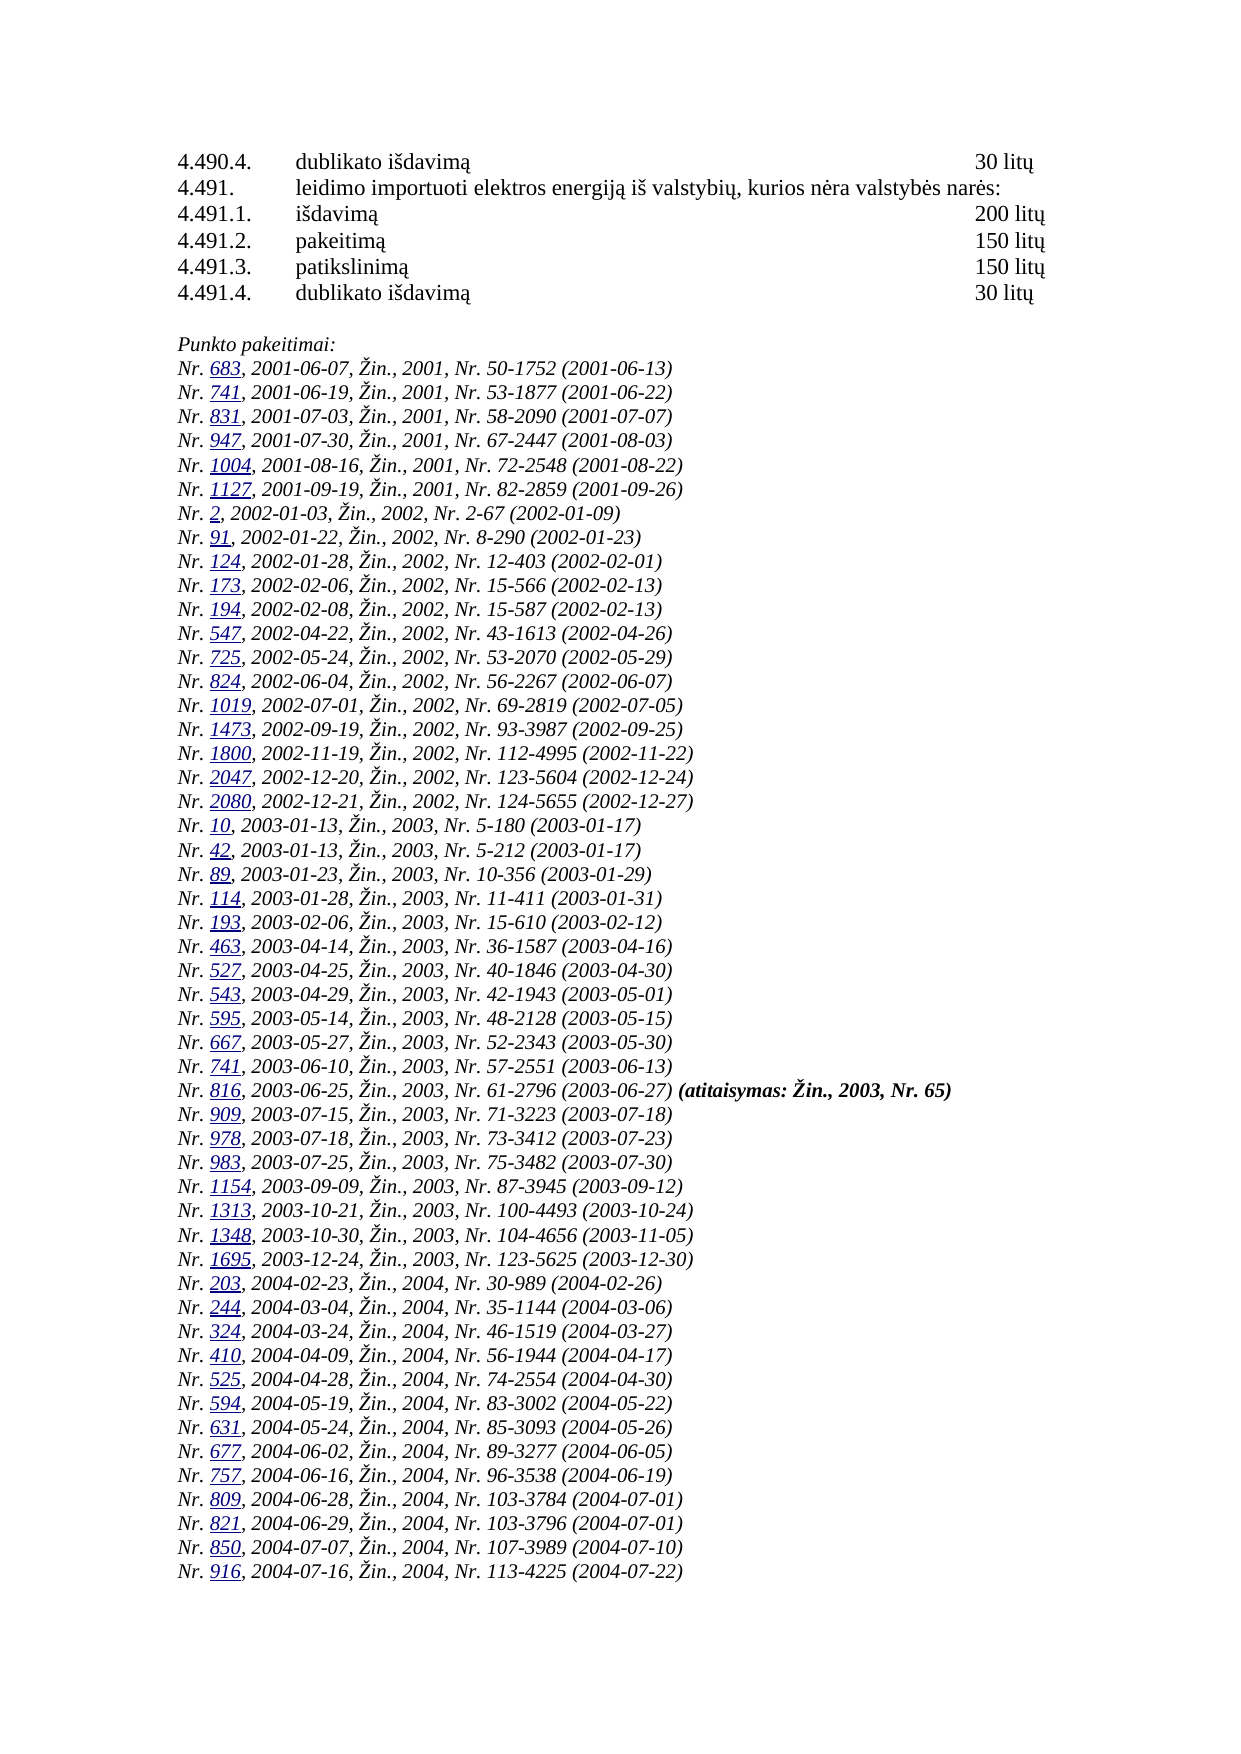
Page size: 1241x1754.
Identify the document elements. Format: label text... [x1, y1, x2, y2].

text 4.491.3. patikslinimą 150 litų [177, 253, 1122, 279]
text Nr. 757, 2004-06-16, Žin., 2004, Nr. 96-3538 (2004-06-19) [177, 1463, 1122, 1487]
text Nr. 594, 2004-05-19, Žin., 2004, Nr. 83-3002 (2004-05-22) [177, 1391, 1122, 1415]
text Nr. 1004, 2001-08-16, Žin., 2001, Nr. 72-2548 (2001-08-22) [177, 452, 1122, 477]
text Nr. 631, 2004-05-24, Žin., 2004, Nr. 85-3093 (2004-05-26) [177, 1415, 1122, 1439]
text Nr. 677, 2004-06-02, Žin., 2004, Nr. 89-3277 (2004-06-05) [177, 1439, 1122, 1463]
text 4.491.2. pakeitimą 150 litų [177, 227, 1122, 253]
text Nr. 91, 2002-01-22, Žin., 2002, Nr. 8-290 (2002-01-23) [177, 525, 1122, 549]
text Nr. 821, 2004-06-29, Žin., 2004, Nr. 103-3796 (2004-07-01) [177, 1511, 1122, 1535]
text Nr. 244, 2004-03-04, Žin., 2004, Nr. 35-1144 (2004-03-06) [177, 1295, 1122, 1319]
text Nr. 194, 2002-02-08, Žin., 2002, Nr. 15-587 (2002-02-13) [177, 597, 1122, 621]
text Nr. 547, 2002-04-22, Žin., 2002, Nr. 43-1613 (2002-04-26) [177, 621, 1122, 645]
text 4.490.4. dublikato išdavimą 30 litų [177, 148, 1122, 174]
text Nr. 124, 2002-01-28, Žin., 2002, Nr. 12-403 (2002-02-01) [177, 549, 1122, 573]
text Nr. 1127, 2001-09-19, Žin., 2001, Nr. 82-2859 (2001-09-26) [177, 477, 1122, 501]
text Nr. 983, 2003-07-25, Žin., 2003, Nr. 75-3482 (2003-07-30) [177, 1150, 1122, 1174]
text Punkto pakeitimai: [177, 332, 1122, 356]
text Nr. 1348, 2003-10-30, Žin., 2003, Nr. 104-4656 (2003-11-05) [177, 1222, 1122, 1247]
text Nr. 2047, 2002-12-20, Žin., 2002, Nr. 123-5604 (2002-12-24) [177, 765, 1122, 789]
text Nr. 909, 2003-07-15, Žin., 2003, Nr. 71-3223 (2003-07-18) [177, 1102, 1122, 1126]
text Nr. 89, 2003-01-23, Žin., 2003, Nr. 10-356 (2003-01-29) [177, 862, 1122, 886]
text Nr. 916, 2004-07-16, Žin., 2004, Nr. 113-4225 (2004-07-22) [177, 1559, 1122, 1583]
text Nr. 1473, 2002-09-19, Žin., 2002, Nr. 93-3987 (2002-09-25) [177, 717, 1122, 741]
text Nr. 2, 2002-01-03, Žin., 2002, Nr. 2-67 (2002-01-09) [177, 501, 1122, 525]
text Nr. 525, 2004-04-28, Žin., 2004, Nr. 74-2554 (2004-04-30) [177, 1367, 1122, 1391]
text Nr. 850, 2004-07-07, Žin., 2004, Nr. 107-3989 (2004-07-10) [177, 1535, 1122, 1559]
text Nr. 595, 2003-05-14, Žin., 2003, Nr. 48-2128 (2003-05-15) [177, 1006, 1122, 1030]
text Nr. 1154, 2003-09-09, Žin., 2003, Nr. 87-3945 (2003-09-12) [177, 1174, 1122, 1198]
text Nr. 324, 2004-03-24, Žin., 2004, Nr. 46-1519 (2004-03-27) [177, 1319, 1122, 1343]
text 4.491.4. dublikato išdavimą 30 litų [177, 279, 1122, 306]
text Nr. 10, 2003-01-13, Žin., 2003, Nr. 5-180 (2003-01-17) [177, 813, 1122, 837]
text Nr. 816, 2003-06-25, Žin., 2003, Nr. 61-2796 (2003-06-27) (atitaisymas: Žin., 2003, Nr. 65) [177, 1078, 1122, 1102]
text Nr. 193, 2003-02-06, Žin., 2003, Nr. 15-610 (2003-02-12) [177, 910, 1122, 934]
text Nr. 463, 2003-04-14, Žin., 2003, Nr. 36-1587 (2003-04-16) [177, 934, 1122, 958]
text Nr. 410, 2004-04-09, Žin., 2004, Nr. 56-1944 (2004-04-17) [177, 1343, 1122, 1367]
text Nr. 809, 2004-06-28, Žin., 2004, Nr. 103-3784 (2004-07-01) [177, 1487, 1122, 1511]
text Nr. 741, 2003-06-10, Žin., 2003, Nr. 57-2551 (2003-06-13) [177, 1054, 1122, 1078]
text Nr. 2080, 2002-12-21, Žin., 2002, Nr. 124-5655 (2002-12-27) [177, 789, 1122, 813]
text Nr. 1019, 2002-07-01, Žin., 2002, Nr. 69-2819 (2002-07-05) [177, 693, 1122, 717]
text Nr. 1313, 2003-10-21, Žin., 2003, Nr. 100-4493 (2003-10-24) [177, 1198, 1122, 1222]
text Nr. 203, 2004-02-23, Žin., 2004, Nr. 30-989 (2004-02-26) [177, 1271, 1122, 1295]
text Nr. 978, 2003-07-18, Žin., 2003, Nr. 73-3412 (2003-07-23) [177, 1126, 1122, 1150]
text Nr. 527, 2003-04-25, Žin., 2003, Nr. 40-1846 (2003-04-30) [177, 958, 1122, 982]
text Nr. 741, 2001-06-19, Žin., 2001, Nr. 53-1877 (2001-06-22) [177, 380, 1122, 404]
text Nr. 1695, 2003-12-24, Žin., 2003, Nr. 123-5625 (2003-12-30) [177, 1247, 1122, 1271]
text Nr. 114, 2003-01-28, Žin., 2003, Nr. 11-411 (2003-01-31) [177, 886, 1122, 910]
text 4.491. leidimo importuoti elektros energiją iš valstybių, kurios nėra valstybės narės: [177, 174, 1122, 200]
text Nr. 1800, 2002-11-19, Žin., 2002, Nr. 112-4995 (2002-11-22) [177, 741, 1122, 765]
text Nr. 683, 2001-06-07, Žin., 2001, Nr. 50-1752 (2001-06-13) [177, 356, 1122, 380]
text 4.491.1. išdavimą 200 litų [177, 200, 1122, 227]
text Nr. 173, 2002-02-06, Žin., 2002, Nr. 15-566 (2002-02-13) [177, 573, 1122, 597]
text Nr. 947, 2001-07-30, Žin., 2001, Nr. 67-2447 (2001-08-03) [177, 428, 1122, 452]
text Nr. 667, 2003-05-27, Žin., 2003, Nr. 52-2343 (2003-05-30) [177, 1030, 1122, 1054]
text Nr. 831, 2001-07-03, Žin., 2001, Nr. 58-2090 (2001-07-07) [177, 404, 1122, 428]
text Nr. 725, 2002-05-24, Žin., 2002, Nr. 53-2070 (2002-05-29) [177, 645, 1122, 669]
text Nr. 42, 2003-01-13, Žin., 2003, Nr. 5-212 (2003-01-17) [177, 837, 1122, 862]
text Nr. 824, 2002-06-04, Žin., 2002, Nr. 56-2267 (2002-06-07) [177, 669, 1122, 693]
text Nr. 543, 2003-04-29, Žin., 2003, Nr. 42-1943 (2003-05-01) [177, 982, 1122, 1006]
